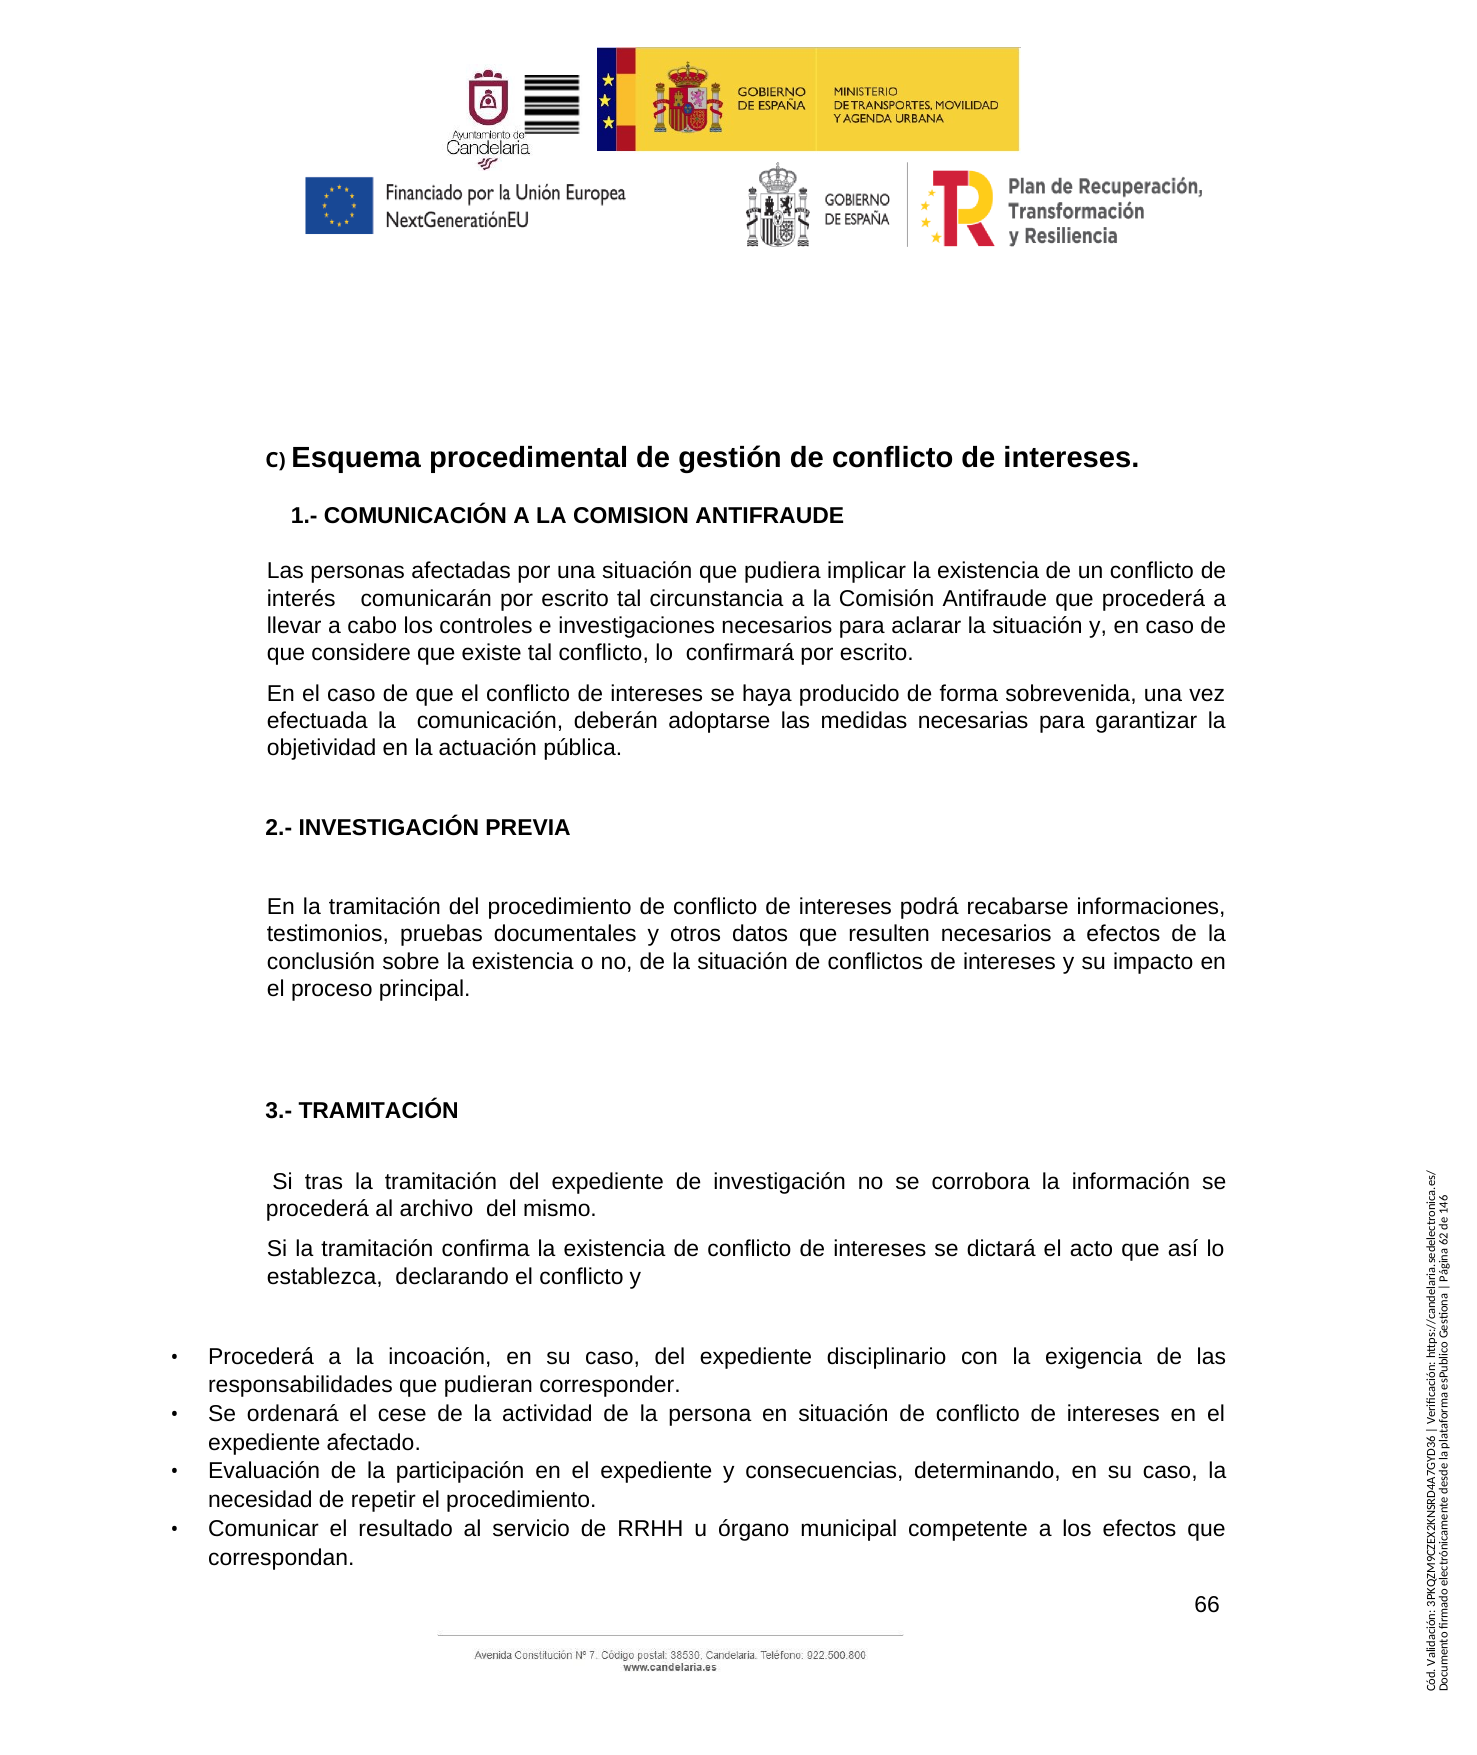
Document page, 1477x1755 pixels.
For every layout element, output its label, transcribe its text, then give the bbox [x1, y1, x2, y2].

text Si tras la tramitación del expediente de investigación no se corrobora la información se procederá al archivo del mismo. [260, 1168, 1227, 1222]
subtitle 3.- TRAMITACIÓN [265, 1097, 1227, 1123]
list Se ordenará el cese de la actividad de la persona en situación de conflicto de intereses en el expediente afectado. [170, 1399, 1227, 1455]
subtitle 2.- INVESTIGACIÓN PREVIA [265, 814, 1227, 841]
text En el caso de que el conflicto de intereses se haya producido de forma sobrevenida, una vez efectuada la comunicación, deberán adoptarse las medidas necesarias para garantizar la objetividad en la actuación pública. [267, 679, 1227, 761]
subtitle 1.- COMUNICACIÓN A LA COMISION ANTIFRAUDE [291, 502, 1227, 528]
text C) Esquema procedimental de gestión de conflicto de intereses. [265, 440, 1235, 473]
text En la tramitación del procedimiento de conflicto de intereses podrá recabarse informaciones, testimonios, pruebas documentales y otros datos que resulten necesarios a efectos de la conclusión sobre la existencia o no, de la situación de conflictos de intereses y su impacto en el proceso principal. [267, 893, 1227, 1001]
list Procederá a la incoación, en su caso, del expediente disciplinario con la exigencia de las responsabilidades que pudieran corresponder. [170, 1342, 1227, 1398]
list Comunicar el resultado al servicio de RRHH u órgano municipal competente a los efectos que correspondan. [170, 1514, 1227, 1570]
text Si la tramitación confirma la existencia de conflicto de intereses se dictará el acto que así lo establezca, declarando el conflicto y [267, 1235, 1227, 1289]
text Las personas afectadas por una situación que pudiera implicar la existencia de un conflicto de interés comunicarán por escrito tal circunstancia a la Comisión Antifraude que procederá a llevar a cabo los controles e investigaciones necesarios para aclarar la situación y, en caso de que considere que existe tal conflicto, lo confirmará por escrito. [267, 557, 1227, 666]
list Evaluación de la participación en el expediente y consecuencias, determinando, en su caso, la necesidad de repetir el procedimiento. [170, 1457, 1227, 1512]
